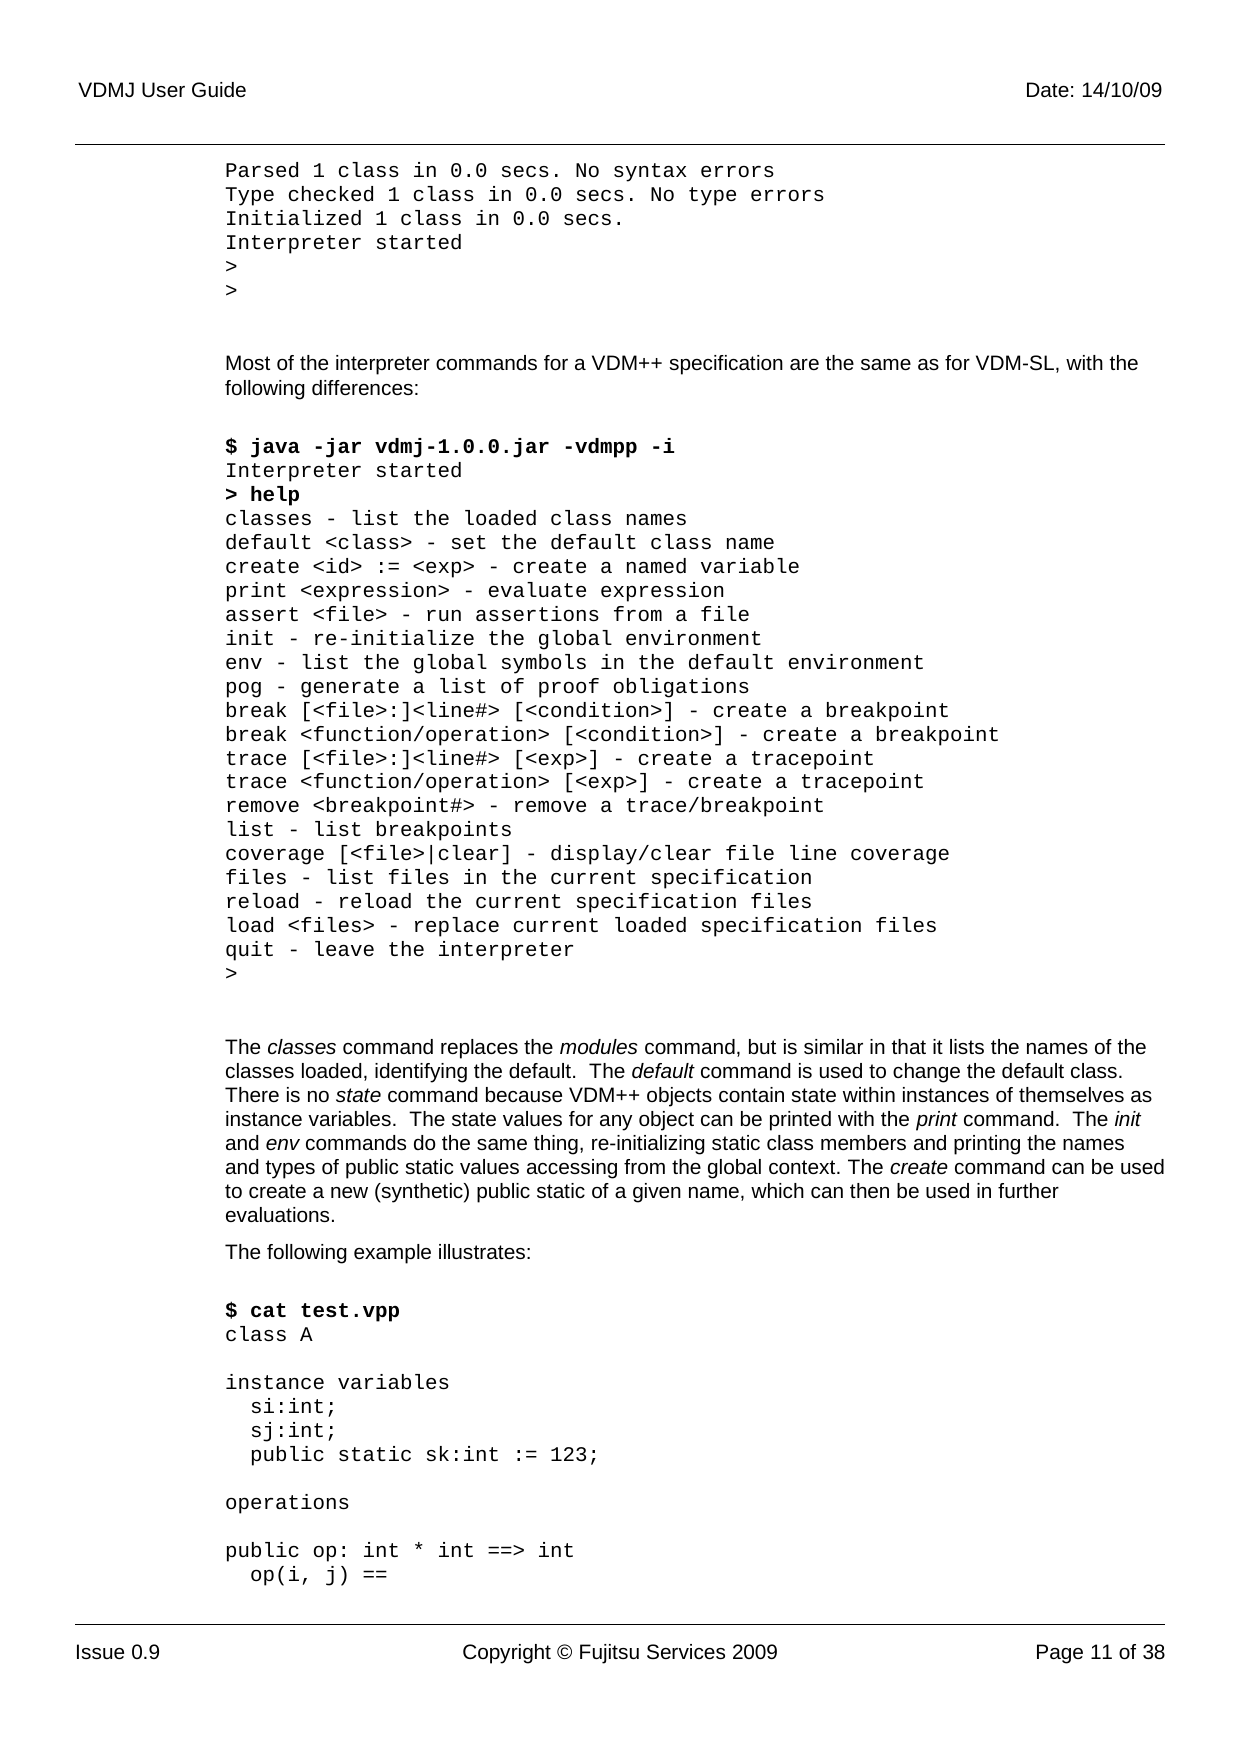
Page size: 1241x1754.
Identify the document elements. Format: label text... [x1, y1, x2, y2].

text files - list files in the current specification [225, 867, 1165, 891]
text Initialized 1 class in 0.0 secs. [225, 208, 1165, 232]
text pog - generate a list of proof obligations [225, 676, 1165, 699]
text $ cat test.vpp [225, 1300, 1165, 1324]
text public static sk:int := 123; [225, 1444, 1165, 1468]
text public op: int * int ==> int [225, 1540, 1165, 1564]
text si:int; [225, 1396, 1165, 1420]
text op(i, j) == [225, 1564, 1165, 1588]
text instance variables [225, 1372, 1165, 1396]
text env - list the global symbols in the default environment [225, 652, 1165, 676]
text Type checked 1 class in 0.0 secs. No type errors [225, 184, 1165, 208]
text > [225, 963, 1165, 987]
text Parsed 1 class in 0.0 secs. No syntax errors [225, 160, 1165, 184]
text remove <breakpoint#> - remove a trace/breakpoint [225, 795, 1165, 819]
text list - list breakpoints [225, 819, 1165, 843]
text break [<file>:]<line#> [<condition>] - create a breakpoint [225, 699, 1165, 723]
text operations [225, 1492, 1165, 1516]
text init - re-initialize the global environment [225, 628, 1165, 652]
text classes - list the loaded class names [225, 508, 1165, 532]
text class A [225, 1324, 1165, 1348]
text print <expression> - evaluate expression [225, 580, 1165, 604]
text create <id> := <exp> - create a named variable [225, 556, 1165, 580]
text Interpreter started [225, 460, 1165, 484]
text break <function/operation> [<condition>] - create a breakpoint [225, 723, 1165, 747]
text default <class> - set the default class name [225, 532, 1165, 556]
text reload - reload the current specification files [225, 891, 1165, 915]
text sj:int; [225, 1420, 1165, 1444]
text > [225, 256, 1165, 279]
text The classes command replaces the modules command, but is similar in that it lists the names of the classes loaded, identifying the default. The default command is used to change the default class. There is no state command because VDM++ objects contain state within instances of themselves as instance variables. The state values for any object can be printed with the print command. The init and env commands do the same thing, re-initializing static class members and printing the names and types of public static values accessing from the global context. The create command can be used to create a new (synthetic) public static of a given name, which can then be used in further evaluations. [225, 1035, 1165, 1227]
text trace <function/operation> [<exp>] - create a tracepoint [225, 771, 1165, 795]
text assert <file> - run assertions from a file [225, 604, 1165, 628]
text Interpreter started [225, 232, 1165, 256]
text > help [225, 484, 1165, 508]
text trace [<file>:]<line#> [<exp>] - create a tracepoint [225, 747, 1165, 771]
text $ java -jar vdmj-1.0.0.jar -vdmpp -i [225, 436, 1165, 460]
text > [225, 279, 1165, 303]
text The following example illustrates: [225, 1240, 1165, 1264]
text load <files> - replace current loaded specification files [225, 915, 1165, 939]
text quit - leave the interpreter [225, 939, 1165, 963]
text coverage [<file>|clear] - display/clear file line coverage [225, 843, 1165, 867]
text Most of the interpreter commands for a VDM++ specification are the same as for VDM-SL, with the following differences: [225, 351, 1165, 399]
